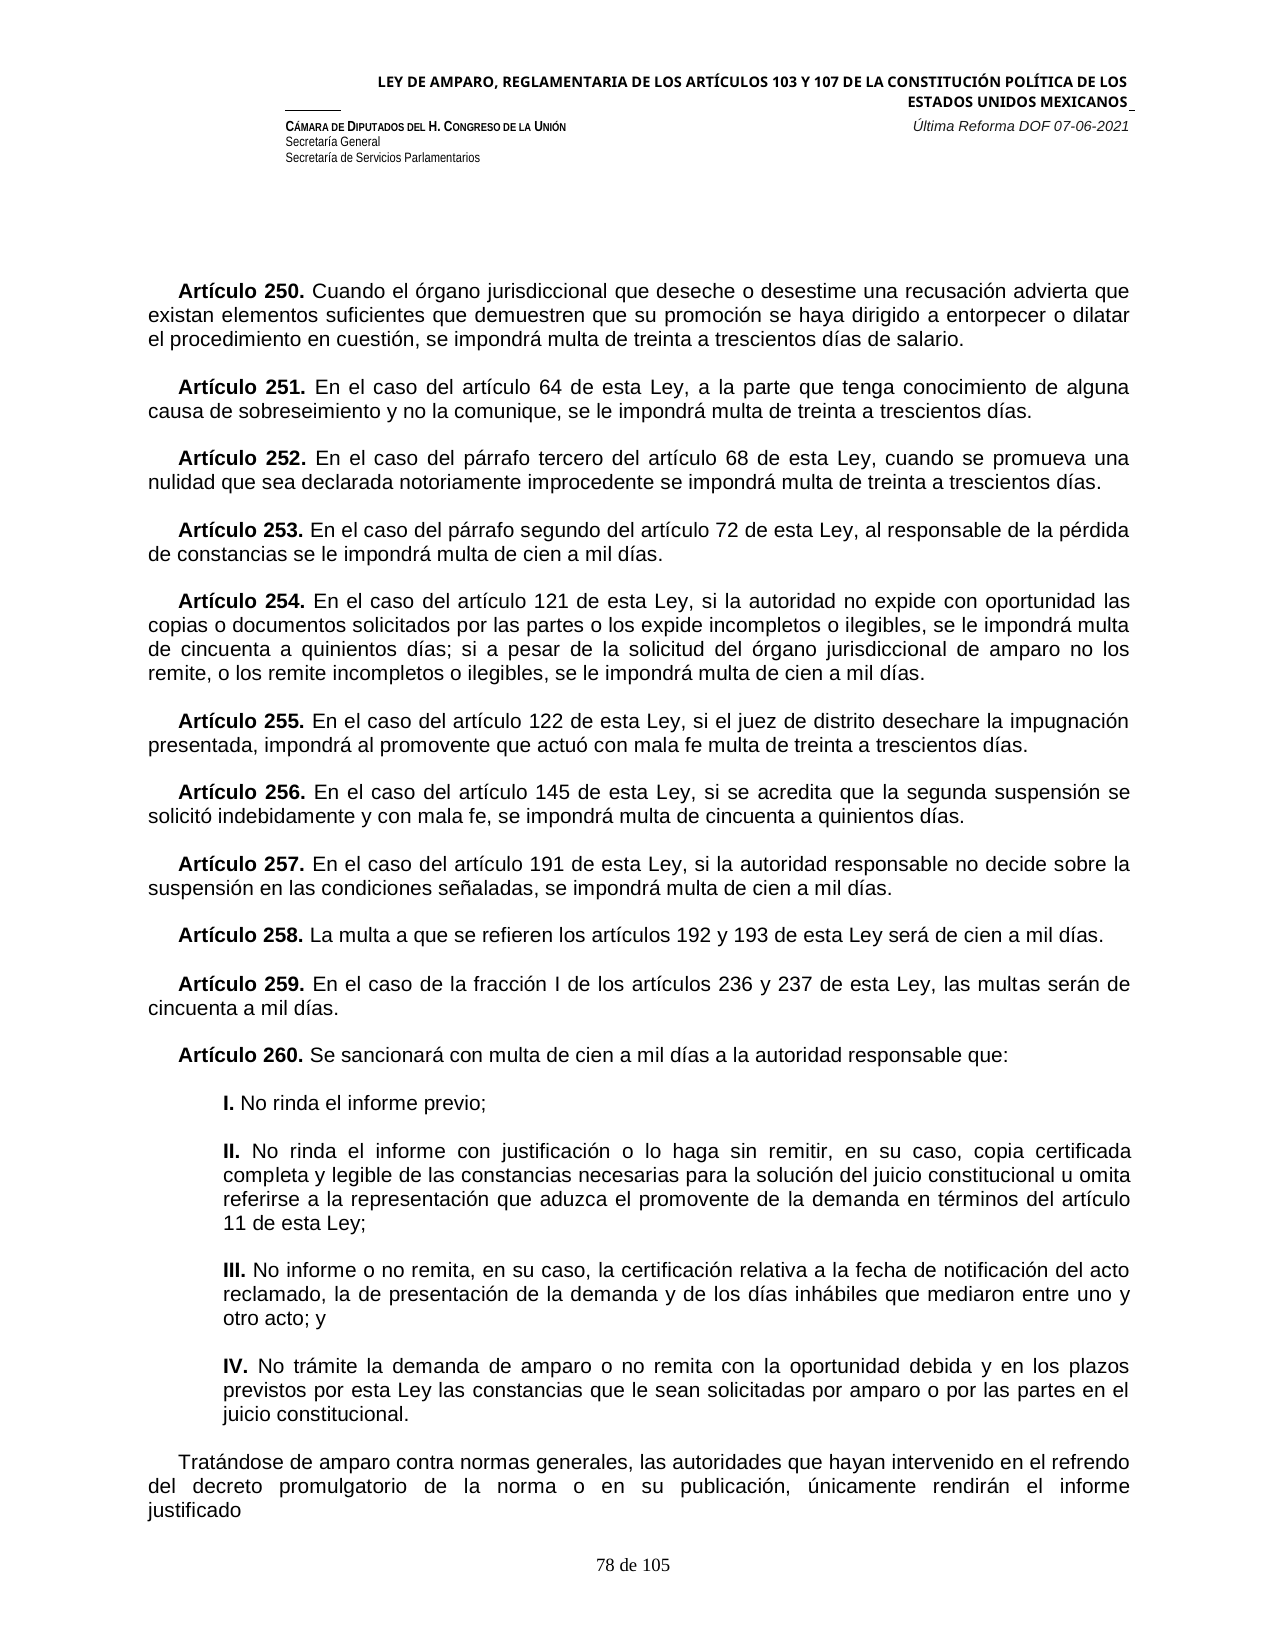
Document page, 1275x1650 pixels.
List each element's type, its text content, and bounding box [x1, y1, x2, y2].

text II. No rinda el informe con justificación o lo haga sin remitir, en su caso, copia certificada completa y legible de las constancias necesarias para la solución del juicio constitucional u omita referirse a la representación que aduzca el promovente de la demanda en términos del artículo 11 de esta Ley; [223, 1139, 1131, 1234]
text Artículo 253. En el caso del párrafo segundo del artículo 72 de esta Ley, al responsable de la pérdida de constancias se le impondrá multa de cien a mil días. [148, 517, 1131, 566]
text IV. No trámite la demanda de amparo o no remita con la oportunidad debida y en los plazos previstos por esta Ley las constancias que le sean solicitadas por amparo o por las partes en el juicio constitucional. [223, 1354, 1130, 1426]
text I. No rinda el informe previo; [223, 1091, 487, 1115]
text III. No informe o no remita, en su caso, la certificación relativa a la fecha de notificación del acto reclamado, la de presentación de la demanda y de los días inhábiles que mediaron entre uno y otro acto; y [223, 1258, 1131, 1330]
text Artículo 260. Se sancionará con multa de cien a mil días a la autoridad responsable que: [178, 1043, 1148, 1067]
text Artículo 250. Cuando el órgano jurisdiccional que deseche o desestime una recusación advierta que existan elementos suficientes que demuestren que su promoción se haya dirigido a entorpecer o dilatar el procedimiento en cuestión, se impondrá multa de treinta a trescientos días de salario. [148, 279, 1130, 351]
text Tratándose de amparo contra normas generales, las autoridades que hayan intervenido en el refrendo del decreto promulgatorio de la norma o en su publicación, únicamente rendirán el informe justificado [148, 1449, 1131, 1521]
text Artículo 257. En el caso del artículo 191 de esta Ley, si la autoridad responsable no decide sobre la suspensión en las condiciones señaladas, se impondrá multa de cien a mil días. [148, 852, 1130, 899]
text Artículo 258. La multa a que se refieren los artículos 192 y 193 de esta Ley será de cien a mil días. [178, 923, 1148, 947]
text Artículo 251. En el caso del artículo 64 de esta Ley, a la parte que tenga conocimiento de alguna causa de sobreseimiento y no la comunique, se le impondrá multa de treinta a trescientos días. [148, 375, 1130, 423]
text Artículo 256. En el caso del artículo 145 de esta Ley, si se acredita que la segunda suspensión se solicitó indebidamente y con mala fe, se impondrá multa de cincuenta a quinientos días. [148, 780, 1130, 828]
text Artículo 259. En el caso de la fracción I de los artículos 236 y 237 de esta Ley, las multas serán de cincuenta a mil días. [148, 971, 1131, 1019]
text Artículo 254. En el caso del artículo 121 de esta Ley, si la autoridad no expide con oportunidad las copias o documentos solicitados por las partes o los expide incompletos o ilegibles, se le impondrá multa de cincuenta a quinientos días; si a pesar de la solicitud del órgano jurisdiccional de amparo no los remite, o los remite incompletos o ilegibles, se le impondrá multa de cien a mil días. [148, 589, 1130, 685]
text Artículo 255. En el caso del artículo 122 de esta Ley, si el juez de distrito desechare la impugnación presentada, impondrá al promovente que actuó con mala fe multa de treinta a trescientos días. [148, 708, 1130, 756]
text Artículo 252. En el caso del párrafo tercero del artículo 68 de esta Ley, cuando se promueva una nulidad que sea declarada notoriamente improcedente se impondrá multa de treinta a trescientos días. [148, 446, 1130, 494]
